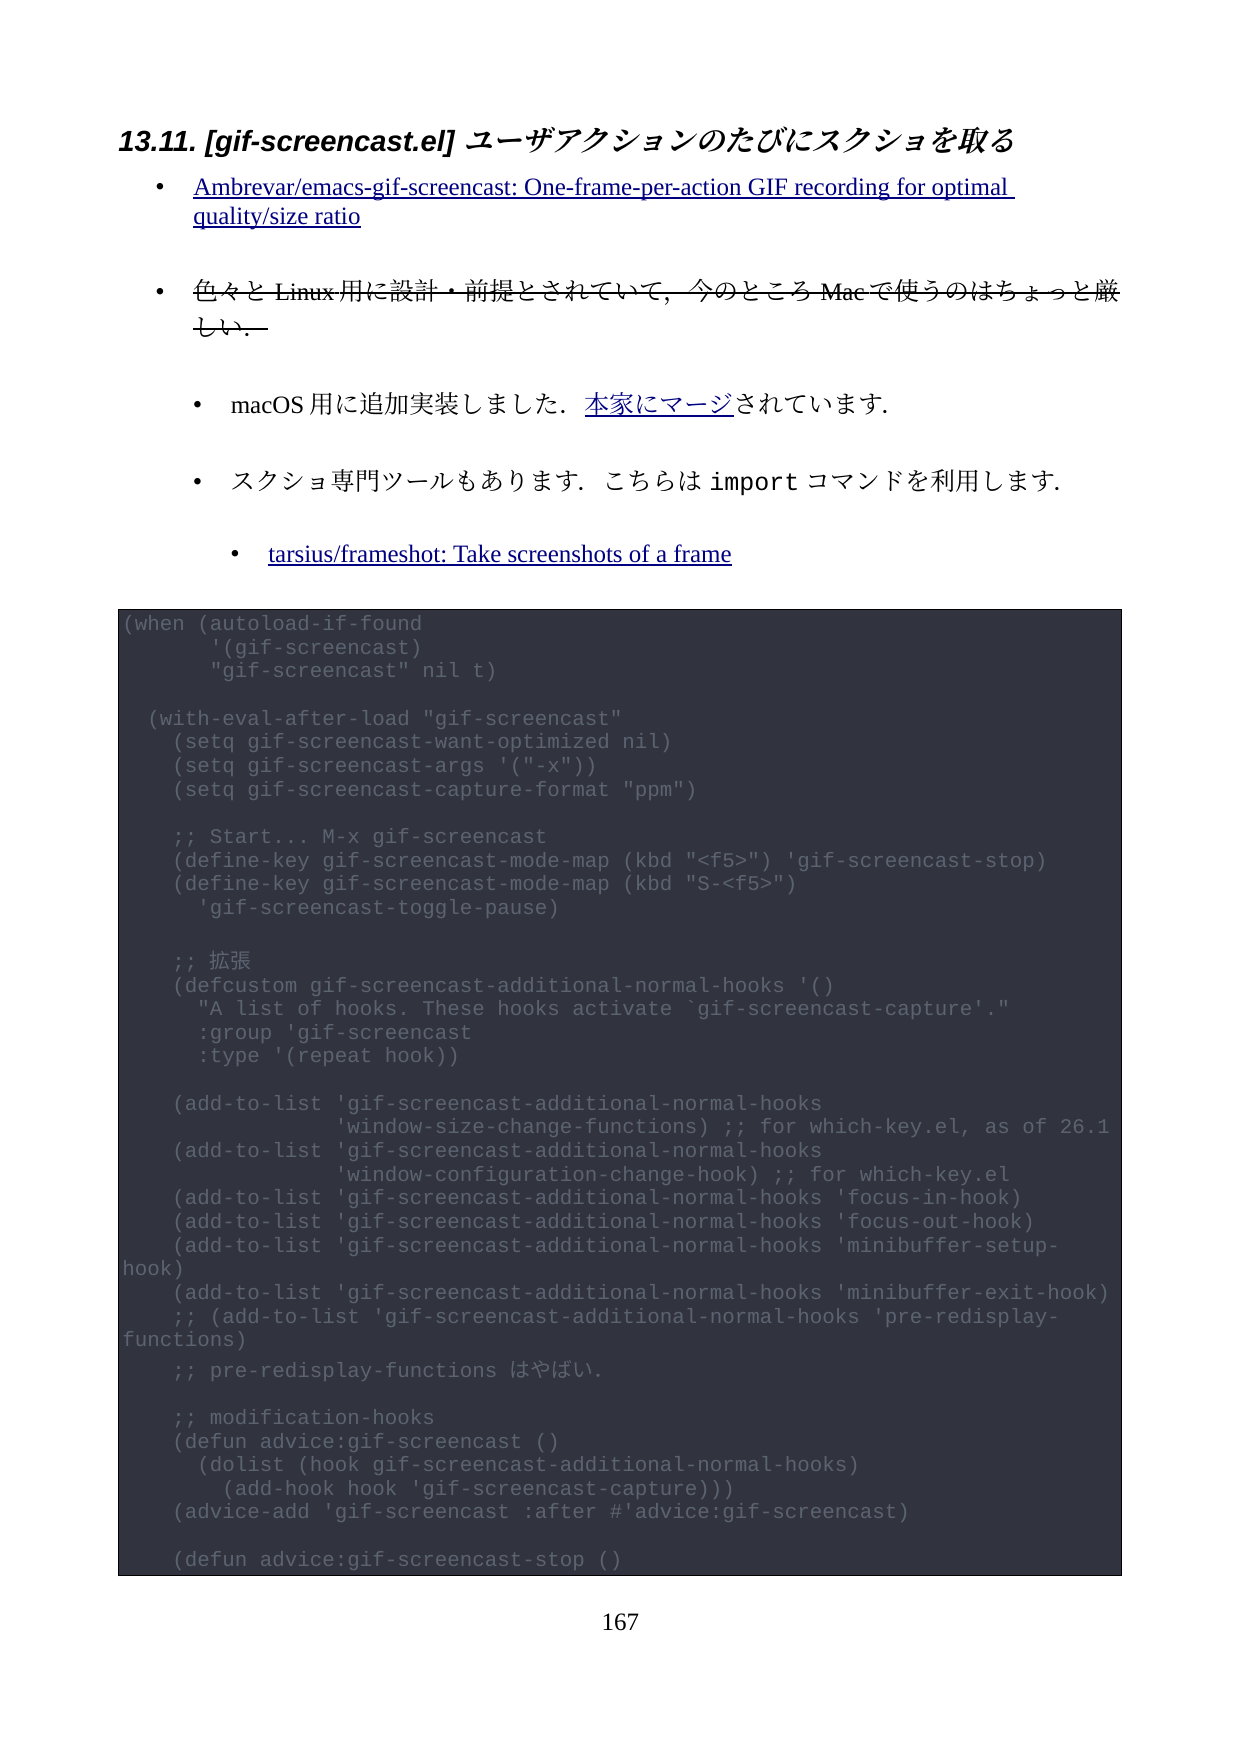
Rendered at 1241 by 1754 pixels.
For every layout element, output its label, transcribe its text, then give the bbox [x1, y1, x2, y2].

list tarsius/frameshot: Take screenshots of a frame [231, 539, 1122, 597]
text 'gif-screencast-toggle-pause) [119, 893, 1121, 917]
list macOS用に追加実装しました．本家にマージされています． [193, 384, 1122, 449]
text (add-to-list 'gif-screencast-additional-normal-hooks 'minibuffer-exit-hook) [119, 1278, 1121, 1302]
list スクショ専門ツールもあります．こちらは import コマンドを利用します． [193, 462, 1122, 527]
text '(gif-screencast) [119, 633, 1121, 656]
text (dolist (hook gif-screencast-additional-normal-hooks) [119, 1450, 1121, 1474]
text (advice-add 'gif-screencast :after #'advice:gif-screencast) [119, 1498, 1121, 1521]
text (with-eval-after-load "gif-screencast" [119, 704, 1121, 727]
text 'window-size-change-functions) ;; for which-key.el, as of 26.1 [119, 1112, 1121, 1136]
text :type '(repeat hook)) [119, 1042, 1121, 1065]
list 色々と Linux用に設計・前提とされていて，今のところ Macで使うのはちょっと厳しい． [156, 271, 1122, 372]
text ;; modification-hooks [119, 1403, 1121, 1427]
text ;; pre-redisplay-functions はやばい． [119, 1349, 1121, 1379]
text ;; 拡張 [119, 940, 1121, 971]
text ;; Start... M-x gif-screencast [119, 822, 1121, 846]
text (add-to-list 'gif-screencast-additional-normal-hooks 'focus-out-hook) [119, 1207, 1121, 1231]
text (setq gif-screencast-want-optimized nil) [119, 727, 1121, 751]
text (add-hook hook 'gif-screencast-capture))) [119, 1474, 1121, 1498]
text 'window-configuration-change-hook) ;; for which-key.el [119, 1160, 1121, 1183]
subtitle [gif-screencast.el] ユーザアクションのたびにスクショを取る [118, 118, 1122, 160]
text (define-key gif-screencast-mode-map (kbd "<f5>") 'gif-screencast-stop) [119, 846, 1121, 869]
text (add-to-list 'gif-screencast-additional-normal-hooks [119, 1089, 1121, 1112]
text "gif-screencast" nil t) [119, 656, 1121, 680]
text (define-key gif-screencast-mode-map (kbd "S-<f5>") [119, 869, 1121, 893]
text (defcustom gif-screencast-additional-normal-hooks '() [119, 971, 1121, 994]
text (setq gif-screencast-capture-format "ppm") [119, 775, 1121, 798]
text (when (autoload-if-found [119, 610, 1121, 633]
text "A list of hooks. These hooks activate `gif-screencast-capture'." [119, 994, 1121, 1018]
text (add-to-list 'gif-screencast-additional-normal-hooks [119, 1136, 1121, 1160]
text ;; (add-to-list 'gif-screencast-additional-normal-hooks 'pre-redisplay-functions) [119, 1302, 1121, 1349]
text (defun advice:gif-screencast-stop () [119, 1545, 1121, 1575]
text (add-to-list 'gif-screencast-additional-normal-hooks 'focus-in-hook) [119, 1183, 1121, 1207]
text :group 'gif-screencast [119, 1018, 1121, 1042]
text (setq gif-screencast-args '("-x")) [119, 751, 1121, 775]
text (add-to-list 'gif-screencast-additional-normal-hooks 'minibuffer-setup-hook) [119, 1231, 1121, 1278]
list Ambrevar/emacs-gif-screencast: One-frame-per-action GIF recording for optimal quality/size ratio [156, 172, 1122, 259]
text (defun advice:gif-screencast () [119, 1427, 1121, 1450]
